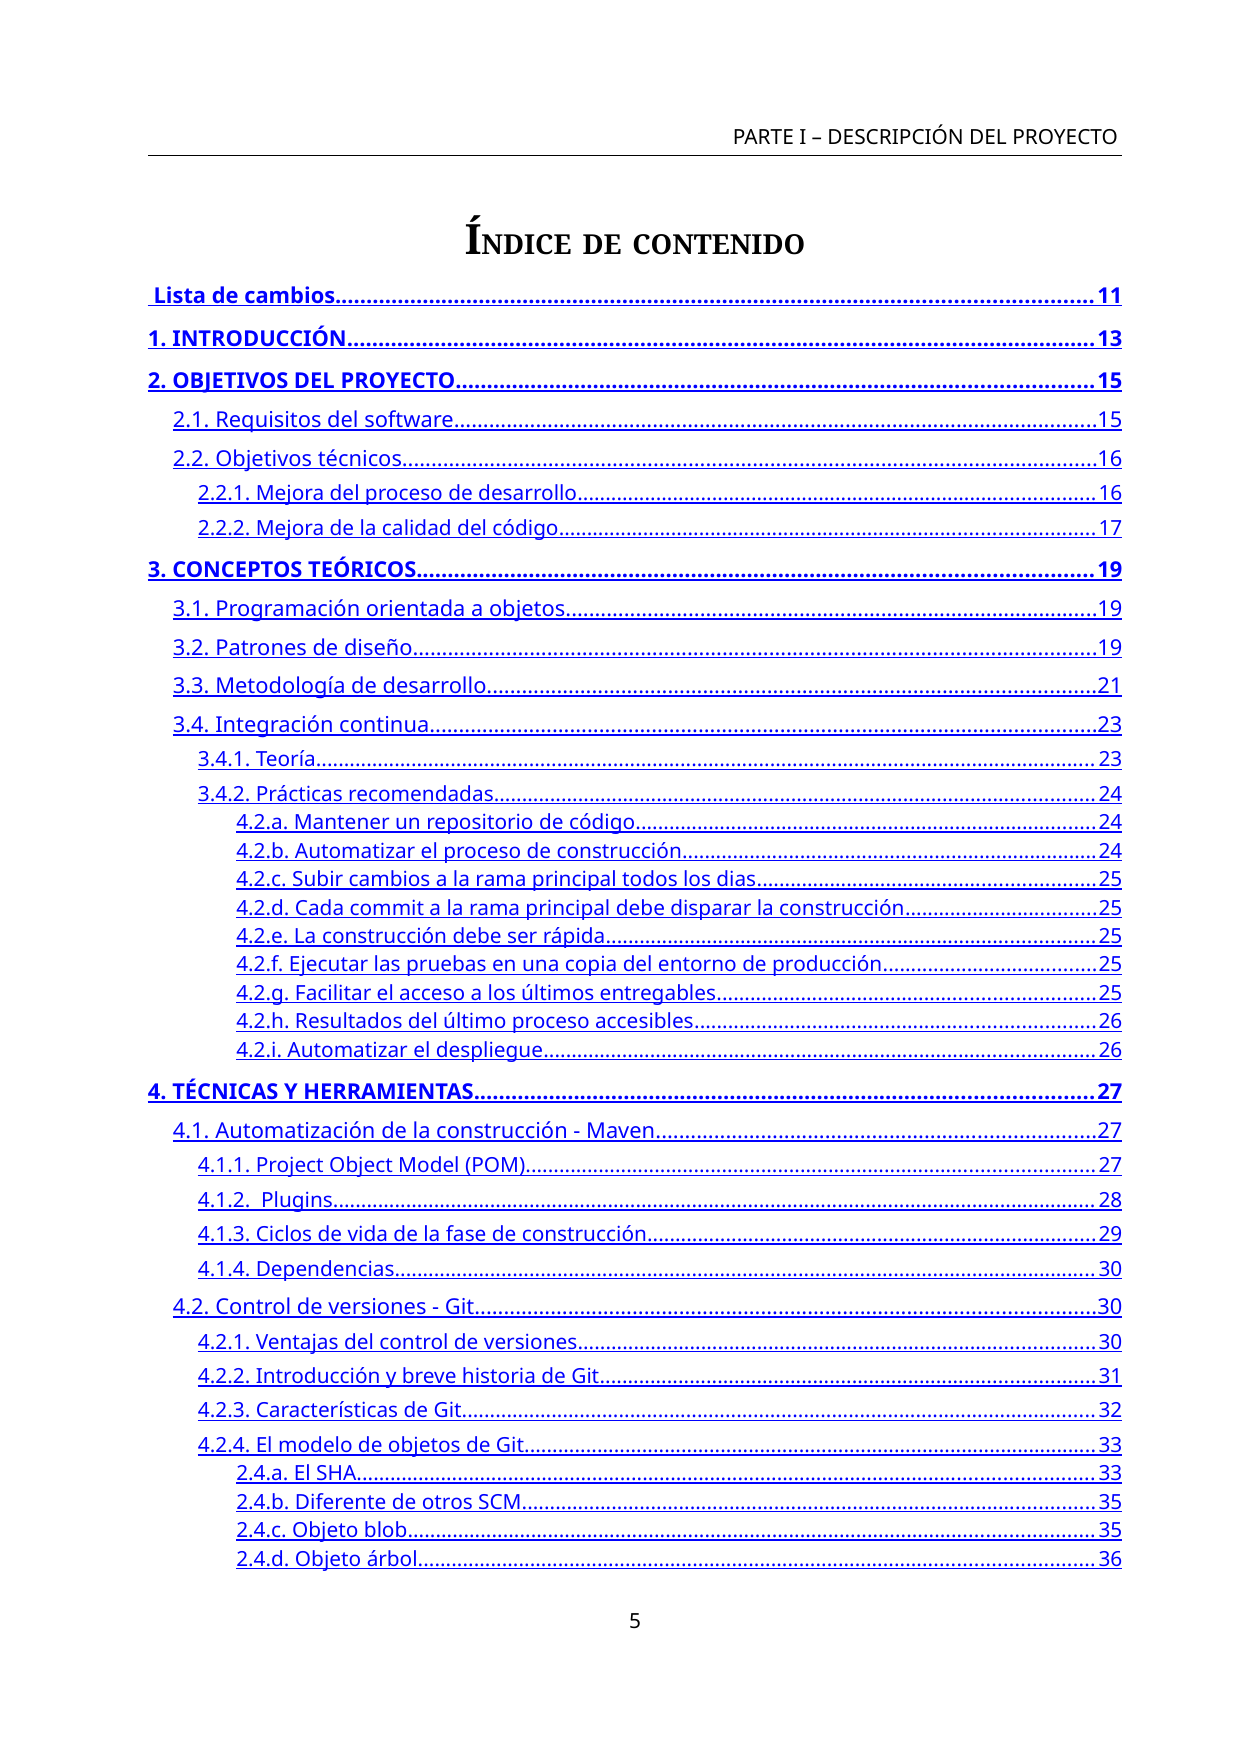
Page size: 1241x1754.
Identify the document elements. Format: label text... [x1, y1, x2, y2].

text 3.1. Programación orientada a objetos 19 [173, 593, 1122, 618]
text 2.4.d. Objeto árbol 36 [236, 1544, 1122, 1568]
text 4.2. Control de versiones - Git 30 [173, 1291, 1122, 1316]
text 4.2.c. Subir cambios a la rama principal todos los dias 25 [236, 864, 1122, 888]
text 2.1. Requisitos del software 15 [173, 404, 1122, 429]
text 2.2. Objetivos técnicos 16 [173, 443, 1122, 468]
text 2.4.a. El SHA 33 [236, 1458, 1122, 1482]
text 4.2.e. La construcción debe ser rápida 25 [236, 921, 1122, 945]
text 4.2.h. Resultados del último proceso accesibles 26 [236, 1006, 1122, 1031]
text 4.1.3. Ciclos de vida de la fase de construcción 29 [198, 1219, 1122, 1243]
text 3.4.2. Prácticas recomendadas 24 [198, 779, 1122, 803]
text 2.4.c. Objeto blob 35 [236, 1515, 1122, 1539]
text Lista de cambios 11 [148, 280, 1122, 305]
text 4.2.2. Introducción y breve historia de Git 31 [198, 1361, 1122, 1385]
text 3. CONCEPTOS TEÓRICOS 19 [148, 554, 1122, 579]
text 4.2.4. El modelo de objetos de Git 33 [198, 1430, 1122, 1454]
text 2. OBJETIVOS DEL PROYECTO 15 [148, 365, 1122, 390]
text 4.1.2. Plugins 28 [198, 1185, 1122, 1209]
text 4.2.b. Automatizar el proceso de construcción 24 [236, 836, 1122, 860]
text 4.1.1. Project Object Model (POM) 27 [198, 1151, 1122, 1175]
text 4.1. Automatización de la construcción - Maven 27 [173, 1115, 1122, 1140]
text 3.2. Patrones de diseño 19 [173, 631, 1122, 657]
text 1. INTRODUCCIÓN 13 [148, 322, 1122, 348]
text 3.4. Integración continua 23 [173, 709, 1122, 734]
text 3.3. Metodología de desarrollo 21 [173, 670, 1122, 695]
text 4.2.i. Automatizar el despliegue 26 [236, 1035, 1122, 1059]
text 2.2.2. Mejora de la calidad del código 17 [198, 513, 1122, 537]
text 4.2.g. Facilitar el acceso a los últimos entregables 25 [236, 978, 1122, 1002]
text 4.2.f. Ejecutar las pruebas en una copia del entorno de producción 25 [236, 949, 1122, 974]
text 4.2.a. Mantener un repositorio de código 24 [236, 807, 1122, 831]
text 2.4.b. Diferente de otros SCM 35 [236, 1487, 1122, 1511]
text 4.2.1. Ventajas del control de versiones 30 [198, 1327, 1122, 1351]
text 2.2.1. Mejora del proceso de desarrollo 16 [198, 478, 1122, 502]
text 4.1.4. Dependencias 30 [198, 1254, 1122, 1278]
text 4. TÉCNICAS Y HERRAMIENTAS 27 [148, 1076, 1122, 1101]
text 4.2.3. Características de Git 32 [198, 1396, 1122, 1420]
text 4.2.d. Cada commit a la rama principal debe disparar la construcción 25 [236, 893, 1122, 917]
text 3.4.1. Teoría 23 [198, 744, 1122, 769]
subtitle Índice de contenido [148, 210, 1122, 267]
